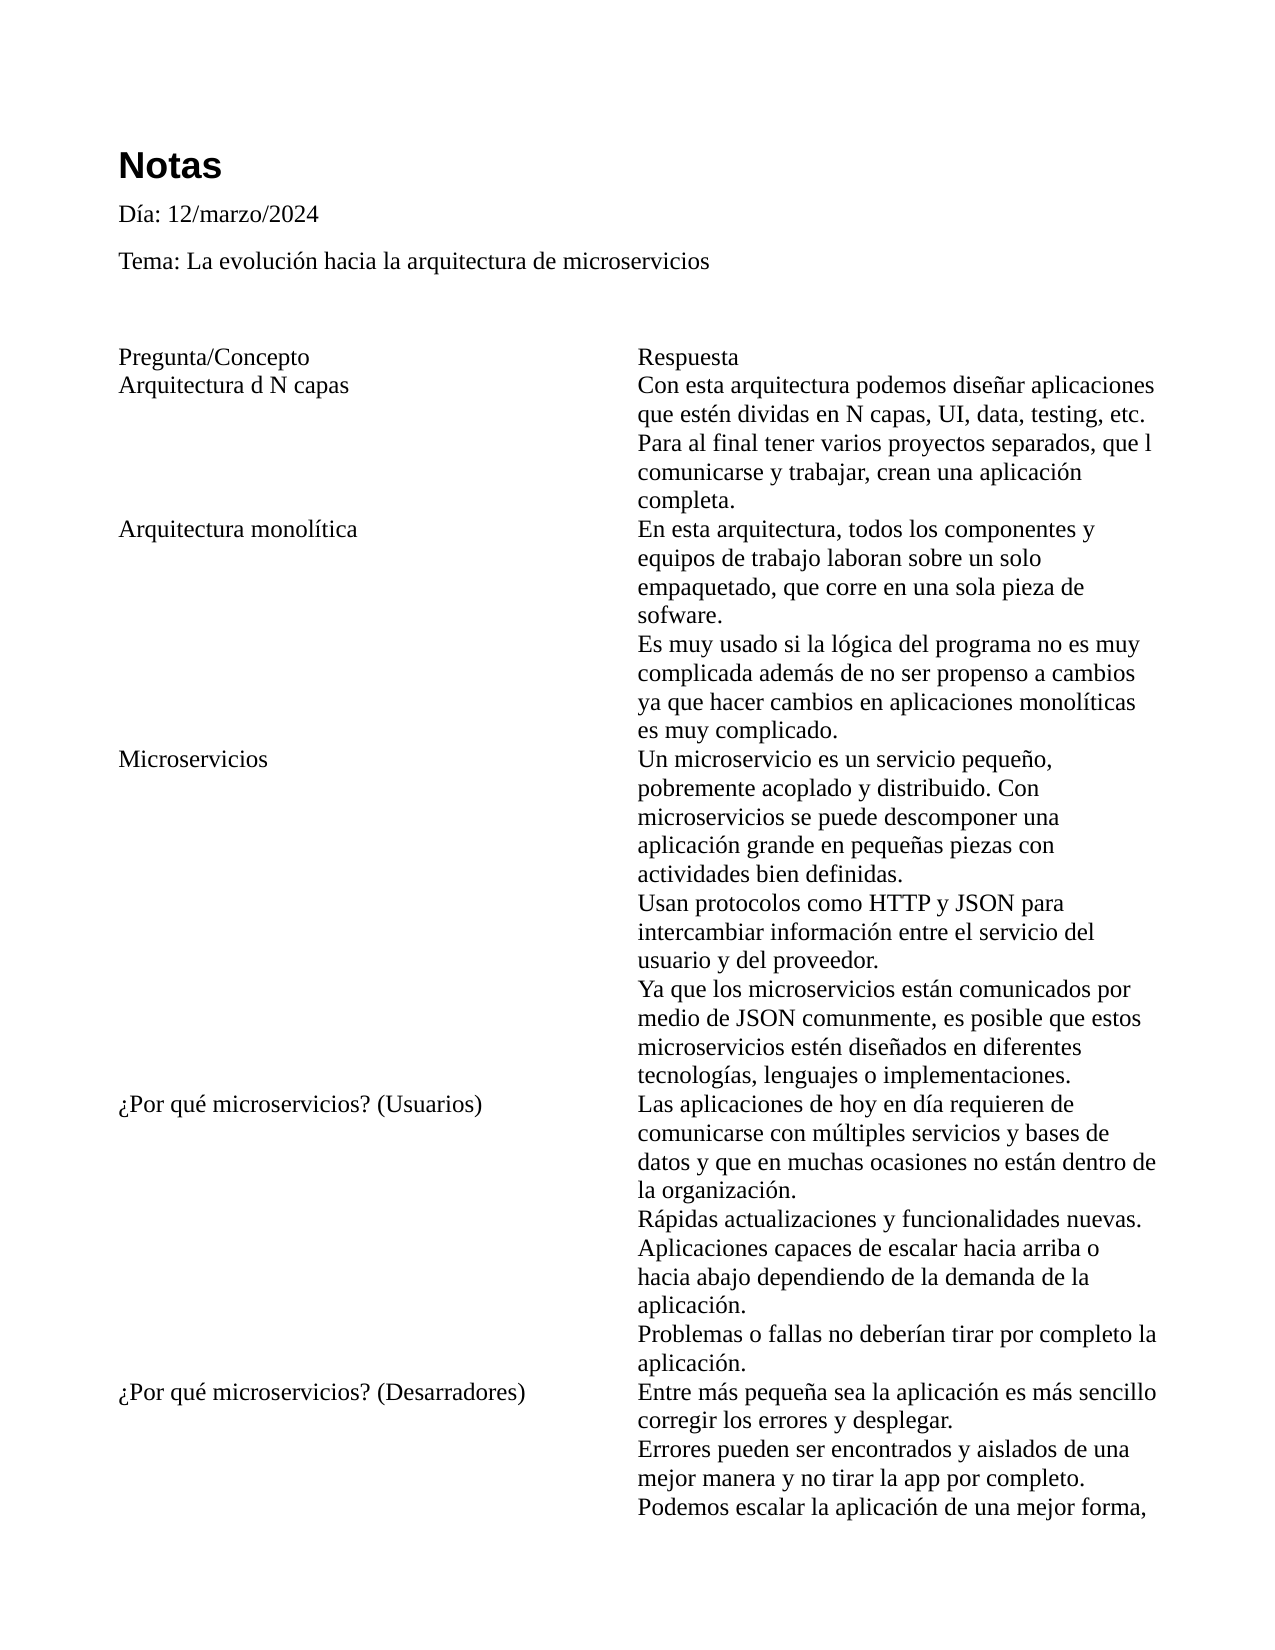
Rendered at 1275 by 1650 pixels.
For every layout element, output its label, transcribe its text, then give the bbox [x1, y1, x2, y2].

table_header Respuesta [638, 342, 1157, 370]
table_cell Arquitectura d N capas [118, 370, 637, 514]
text Tema: La evolución hacia la arquitectura de microservicios [118, 246, 1157, 275]
table_cell En esta arquitectura, todos los componentes y equipos de trabajo laboran sobre un solo empaquetado, que corre en una sola pieza de sofware. Es muy usado si la lógica del programa no es muy complicada además de no ser propenso a cambios ya que hacer cambios en aplicaciones monolíticas es muy complicado. [638, 514, 1157, 744]
table_cell ¿Por qué microservicios? (Desarradores) [118, 1377, 637, 1520]
table_cell Un microservicio es un servicio pequeño, pobremente acoplado y distribuido. Con microservicios se puede descomponer una aplicación grande en pequeñas piezas con actividades bien definidas. Usan protocolos como HTTP y JSON para intercambiar información entre el servicio del usuario y del proveedor. Ya que los microservicios están comunicados por medio de JSON comunmente, es posible que estos microservicios estén diseñados en diferentes tecnologías, lenguajes o implementaciones. [638, 744, 1157, 1089]
table_cell Microservicios [118, 744, 637, 1089]
table_cell Las aplicaciones de hoy en día requieren de comunicarse con múltiples servicios y bases de datos y que en muchas ocasiones no están dentro de la organización. Rápidas actualizaciones y funcionalidades nuevas. Aplicaciones capaces de escalar hacia arriba o hacia abajo dependiendo de la demanda de la aplicación. Problemas o fallas no deberían tirar por completo la aplicación. [638, 1089, 1157, 1377]
table_cell Con esta arquitectura podemos diseñar aplicaciones que estén dividas en N capas, UI, data, testing, etc. Para al final tener varios proyectos separados, que l comunicarse y trabajar, crean una aplicación completa. [638, 370, 1157, 514]
table_header Pregunta/Concepto [118, 342, 637, 370]
table_cell Entre más pequeña sea la aplicación es más sencillo corregir los errores y desplegar. Errores pueden ser encontrados y aislados de una mejor manera y no tirar la app por completo. Podemos escalar la aplicación de una mejor forma, [638, 1377, 1157, 1520]
subtitle Notas [118, 143, 1157, 186]
table_cell ¿Por qué microservicios? (Usuarios) [118, 1089, 637, 1377]
text Día: 12/marzo/2024 [118, 199, 1157, 227]
table_cell Arquitectura monolítica [118, 514, 637, 744]
